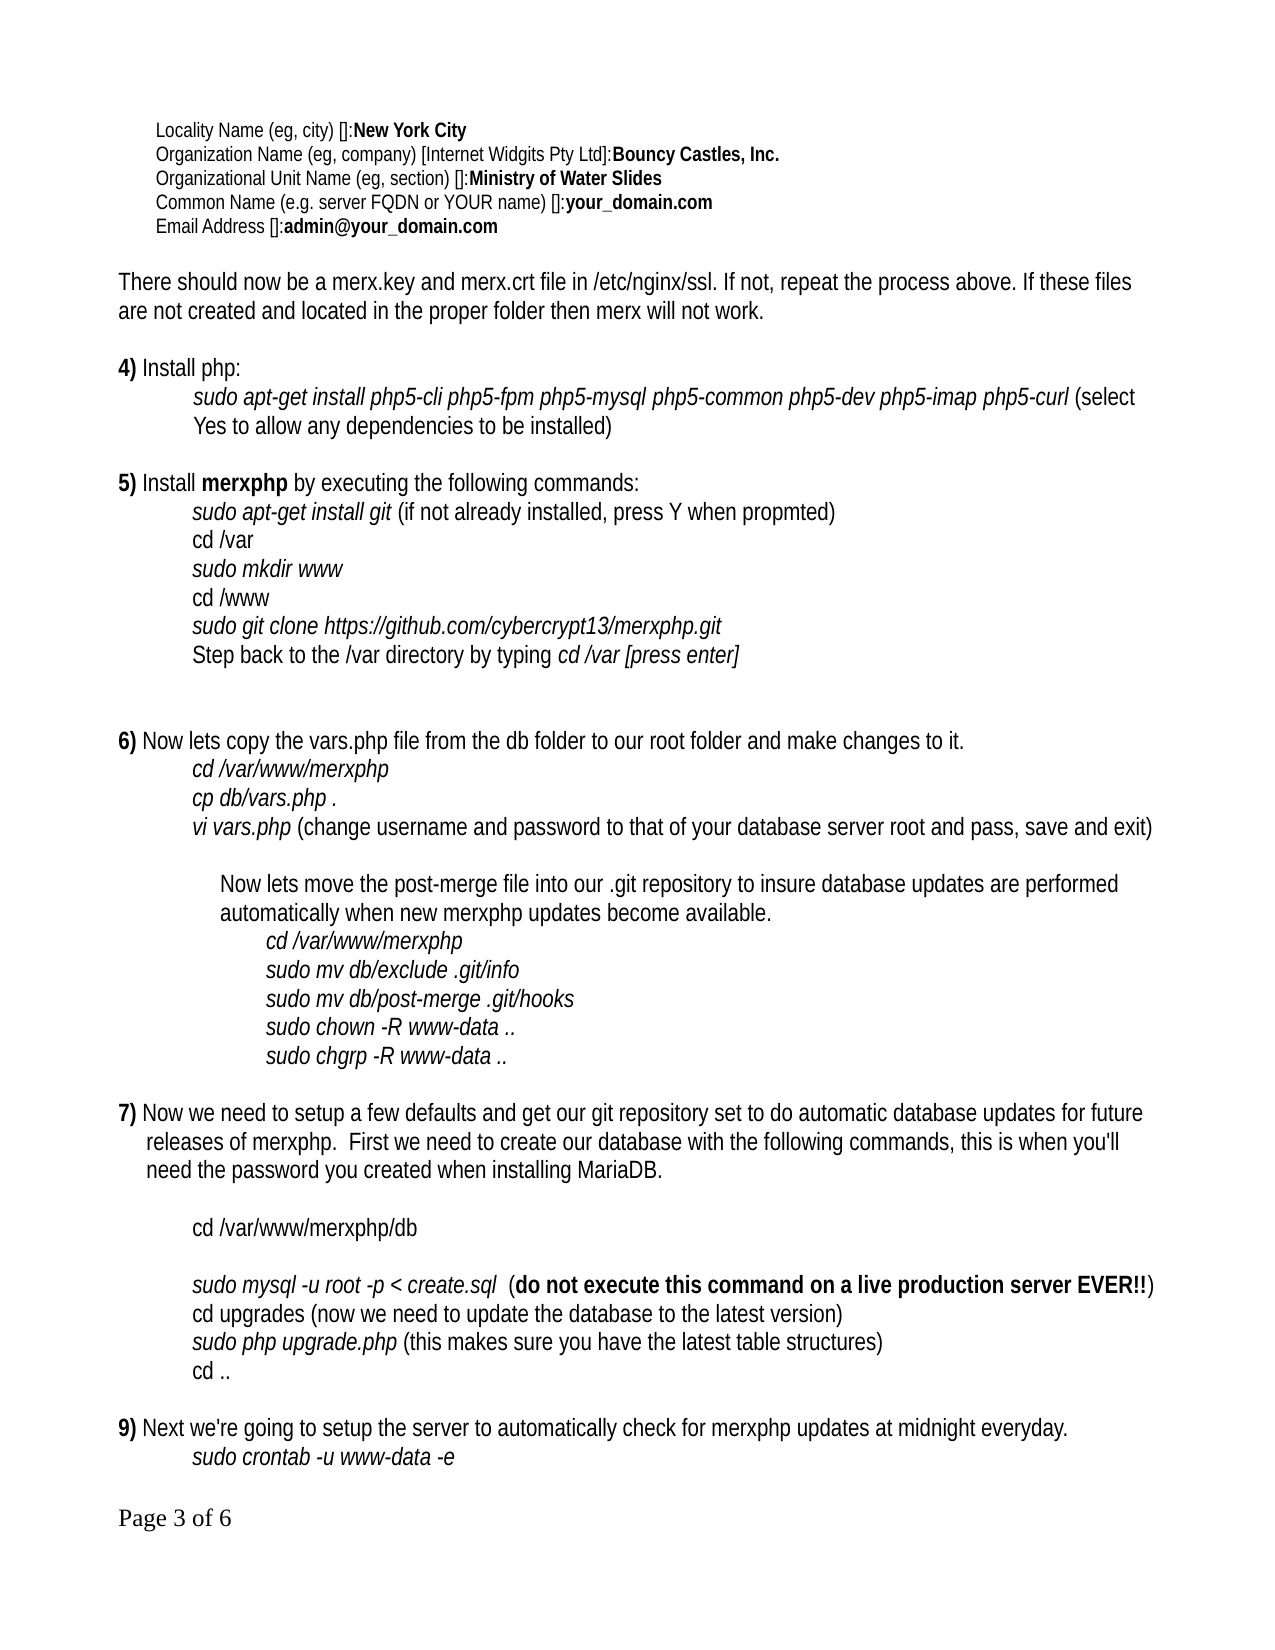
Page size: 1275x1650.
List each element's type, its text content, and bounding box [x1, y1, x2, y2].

text Common Name (e.g. server FQDN or YOUR name) []:your_domain.com [156, 190, 1157, 214]
text sudo apt-get install git (if not already installed, press Y when propmted) [118, 497, 1157, 525]
text sudo apt-get install php5-cli php5-fpm php5-mysql php5-common php5-dev php5-imap php5-curl (select Yes to allow any dependencies to be installed) [193, 382, 1157, 439]
text 5) Install merxphp by executing the following commands: [118, 468, 1157, 497]
text cp db/vars.php . [118, 783, 1157, 812]
text cd /var/www/merxphp/db [118, 1213, 1157, 1241]
text 9) Next we're going to setup the server to automatically check for merxphp updates at midnight everyday. [118, 1413, 1157, 1442]
text Organizational Unit Name (eg, section) []:Ministry of Water Slides [156, 166, 1157, 190]
text sudo mysql -u root -p < create.sql (do not execute this command on a live production server EVER!!) [118, 1270, 1157, 1299]
text sudo crontab -u www-data -e [118, 1442, 1157, 1471]
text Step back to the /var directory by typing cd /var [press enter] [118, 640, 1157, 668]
text There should now be a merx.key and merx.crt file in /etc/nginx/ssl. If not, repeat the process above. If these files are not created and located in the proper folder then merx will not work. [118, 267, 1157, 325]
text sudo chgrp -R www-data .. [118, 1041, 1157, 1069]
text cd /www [118, 582, 1157, 611]
text 6) Now lets copy the vars.php file from the db folder to our root folder and make changes to it. [118, 726, 1157, 754]
text sudo mv db/exclude .git/info [118, 955, 1157, 983]
text sudo git clone https://github.com/cybercrypt13/merxphp.git [118, 611, 1157, 640]
text Email Address []:admin@your_domain.com [156, 214, 1157, 238]
text 4) Install php: [118, 353, 1157, 382]
text cd /var/www/merxphp [118, 754, 1157, 783]
text Locality Name (eg, city) []:New York City [156, 118, 1157, 142]
text cd /var/www/merxphp [118, 926, 1157, 955]
text cd upgrades (now we need to update the database to the latest version) [118, 1299, 1157, 1327]
text Now lets move the post-merge file into our .git repository to insure database updates are performed automatically when new merxphp updates become available. [118, 869, 1157, 926]
text sudo chown -R www-data .. [118, 1012, 1157, 1041]
text sudo mv db/post-merge .git/hooks [118, 983, 1157, 1012]
text cd .. [118, 1356, 1157, 1384]
text vi vars.php (change username and password to that of your database server root and pass, save and exit) [118, 812, 1157, 840]
text sudo mkdir www [118, 554, 1157, 582]
text 7) Now we need to setup a few defaults and get our git repository set to do automatic database updates for future releases of merxphp. First we need to create our database with the following commands, this is when you'll need the password you created when installing MariaDB. [118, 1098, 1157, 1184]
text sudo php upgrade.php (this makes sure you have the latest table structures) [118, 1327, 1157, 1356]
text cd /var [118, 525, 1157, 554]
text Organization Name (eg, company) [Internet Widgits Pty Ltd]:Bouncy Castles, Inc. [156, 142, 1157, 166]
